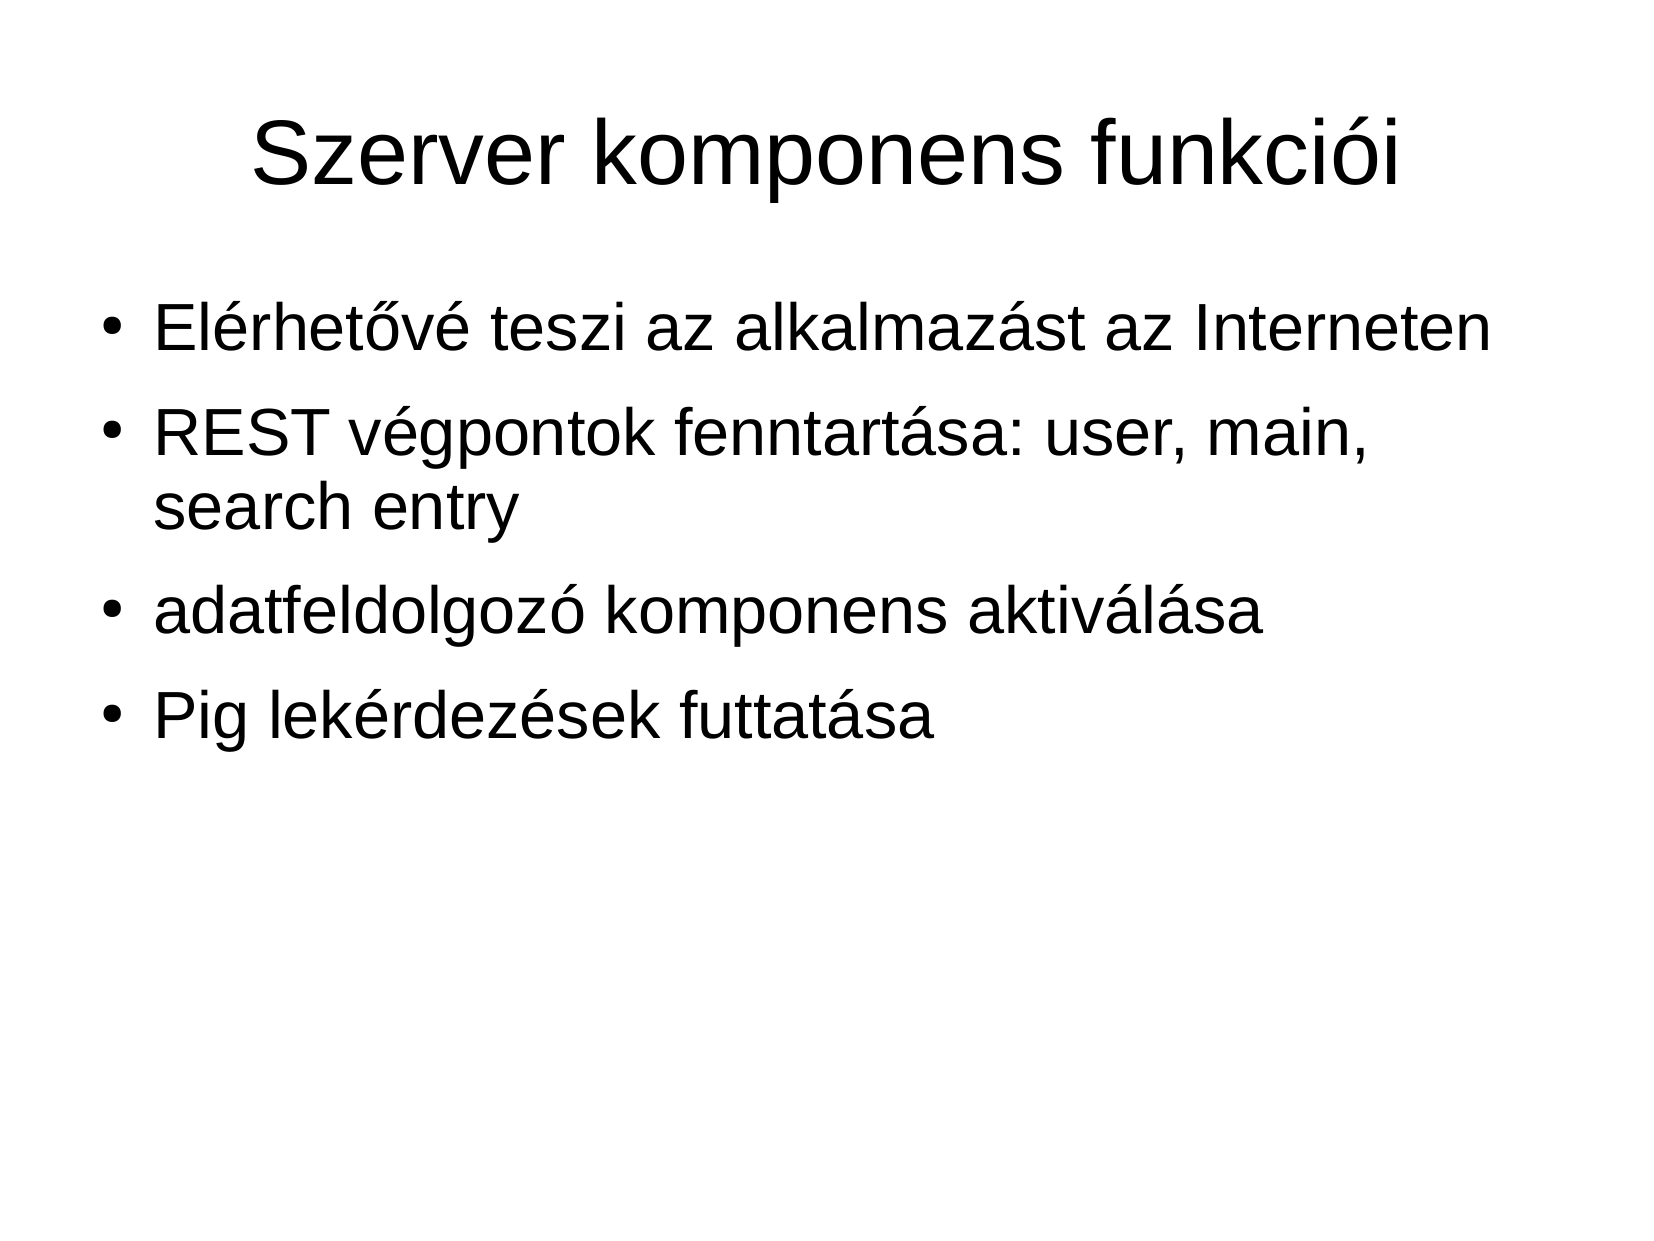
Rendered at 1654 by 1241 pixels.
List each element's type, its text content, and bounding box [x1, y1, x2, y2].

title Szerver komponens funkciói [82, 49, 1571, 257]
list Elérhetővé teszi az alkalmazást az Interneten REST végpontok fenntartása: user, main, search entry adatfeldolgozó komponens aktiválása Pig lekérdezések futtatása [82, 290, 1571, 1010]
